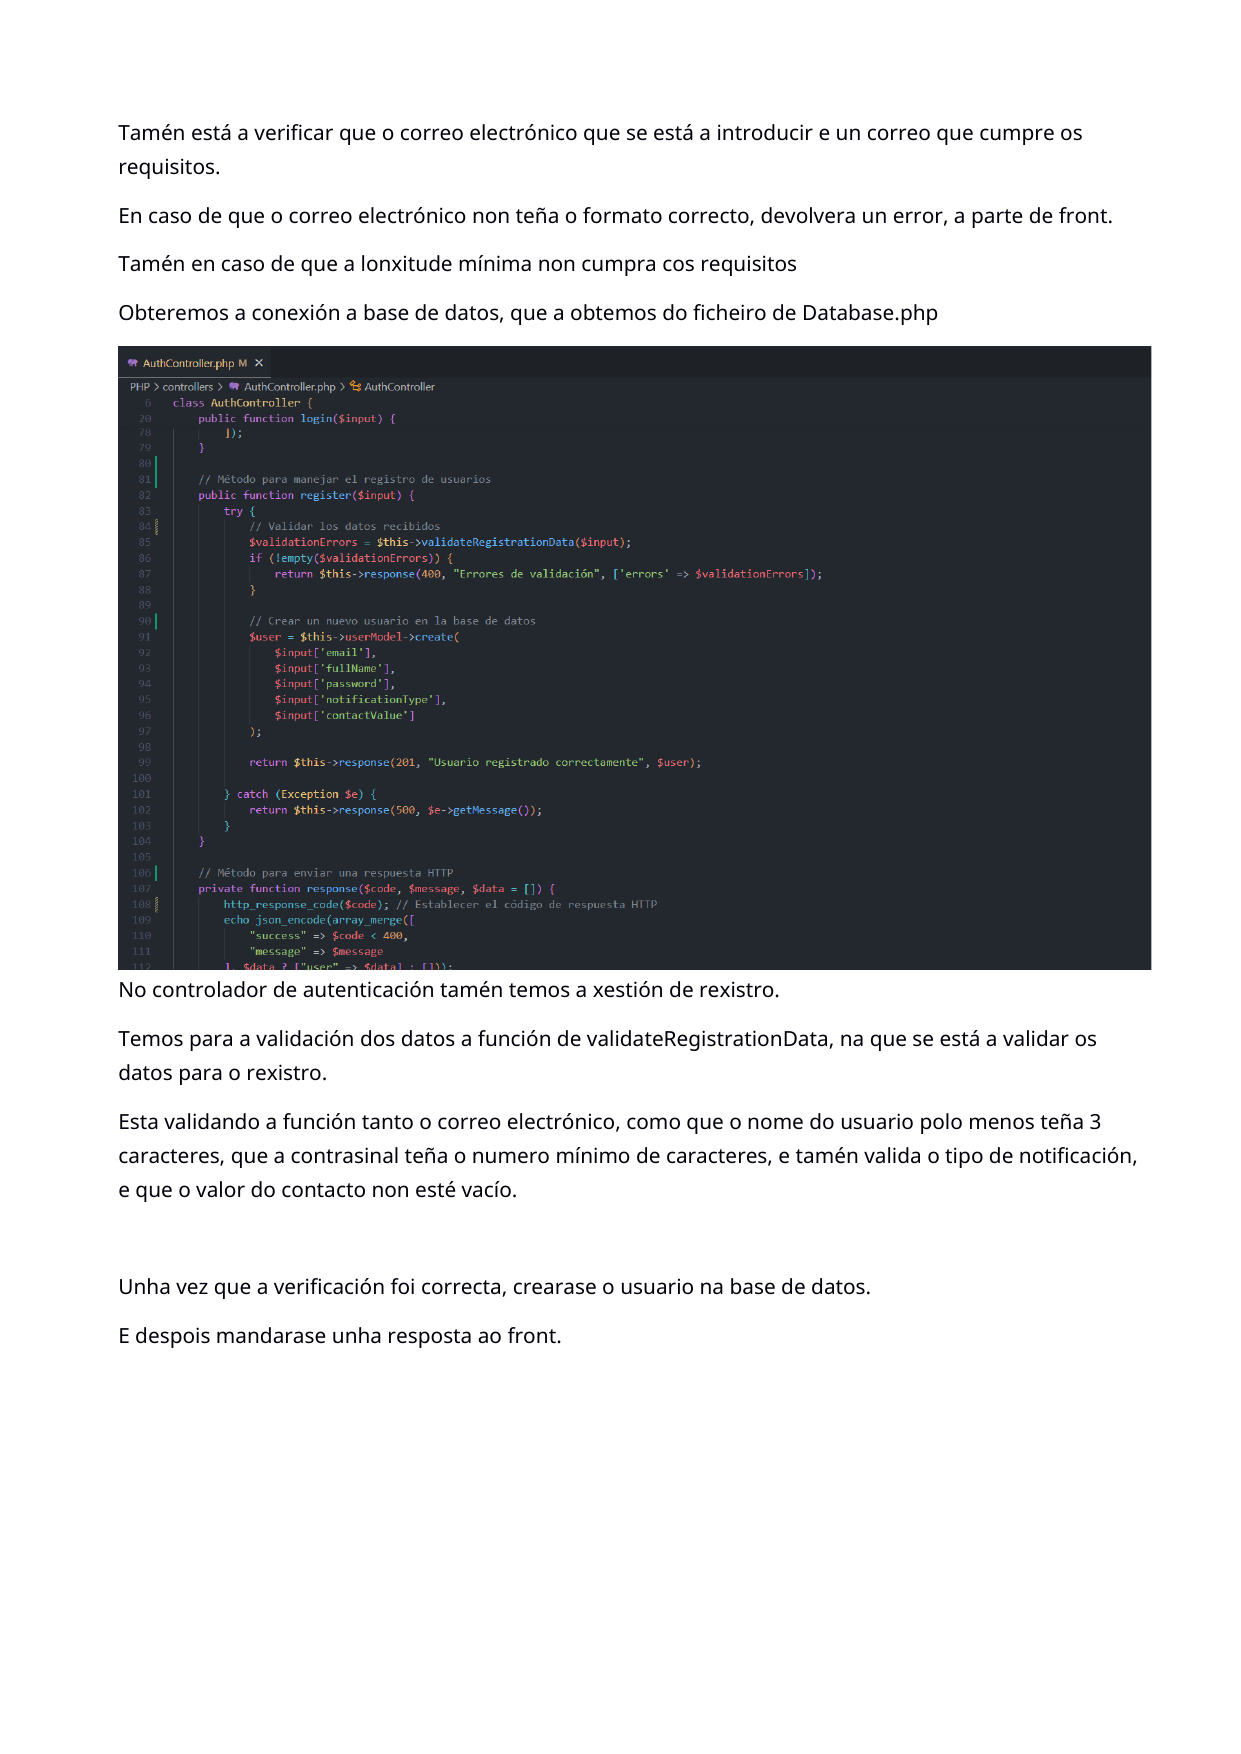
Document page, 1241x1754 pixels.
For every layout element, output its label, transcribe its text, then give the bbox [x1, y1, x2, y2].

text E despois mandarase unha resposta ao front. [118, 1321, 1152, 1349]
text Temos para a validación dos datos a función de validateRegistrationData, na que se está a validar os datos para o rexistro. [118, 1024, 1152, 1087]
text Esta validando a función tanto o correo electrónico, como que o nome do usuario polo menos teña 3 caracteres, que a contrasinal teña o numero mínimo de caracteres, e tamén valida o tipo de notificación, e que o valor do contacto non esté vacío. [118, 1107, 1152, 1203]
text Unha vez que a verificación foi correcta, crearase o usuario na base de datos. [118, 1272, 1152, 1301]
text No controlador de autenticación tamén temos a xestión de rexistro. [118, 970, 1152, 1004]
text Tamén está a verificar que o correo electrónico que se está a introducir e un correo que cumpre os requisitos. [118, 118, 1152, 181]
text Obteremos a conexión a base de datos, que a obtemos do ficheiro de Database.php [118, 298, 1152, 327]
text Tamén en caso de que a lonxitude mínima non cumpra cos requisitos [118, 249, 1152, 278]
picture [118, 346, 1152, 970]
text En caso de que o correo electrónico non teña o formato correcto, devolvera un error, a parte de front. [118, 201, 1152, 229]
